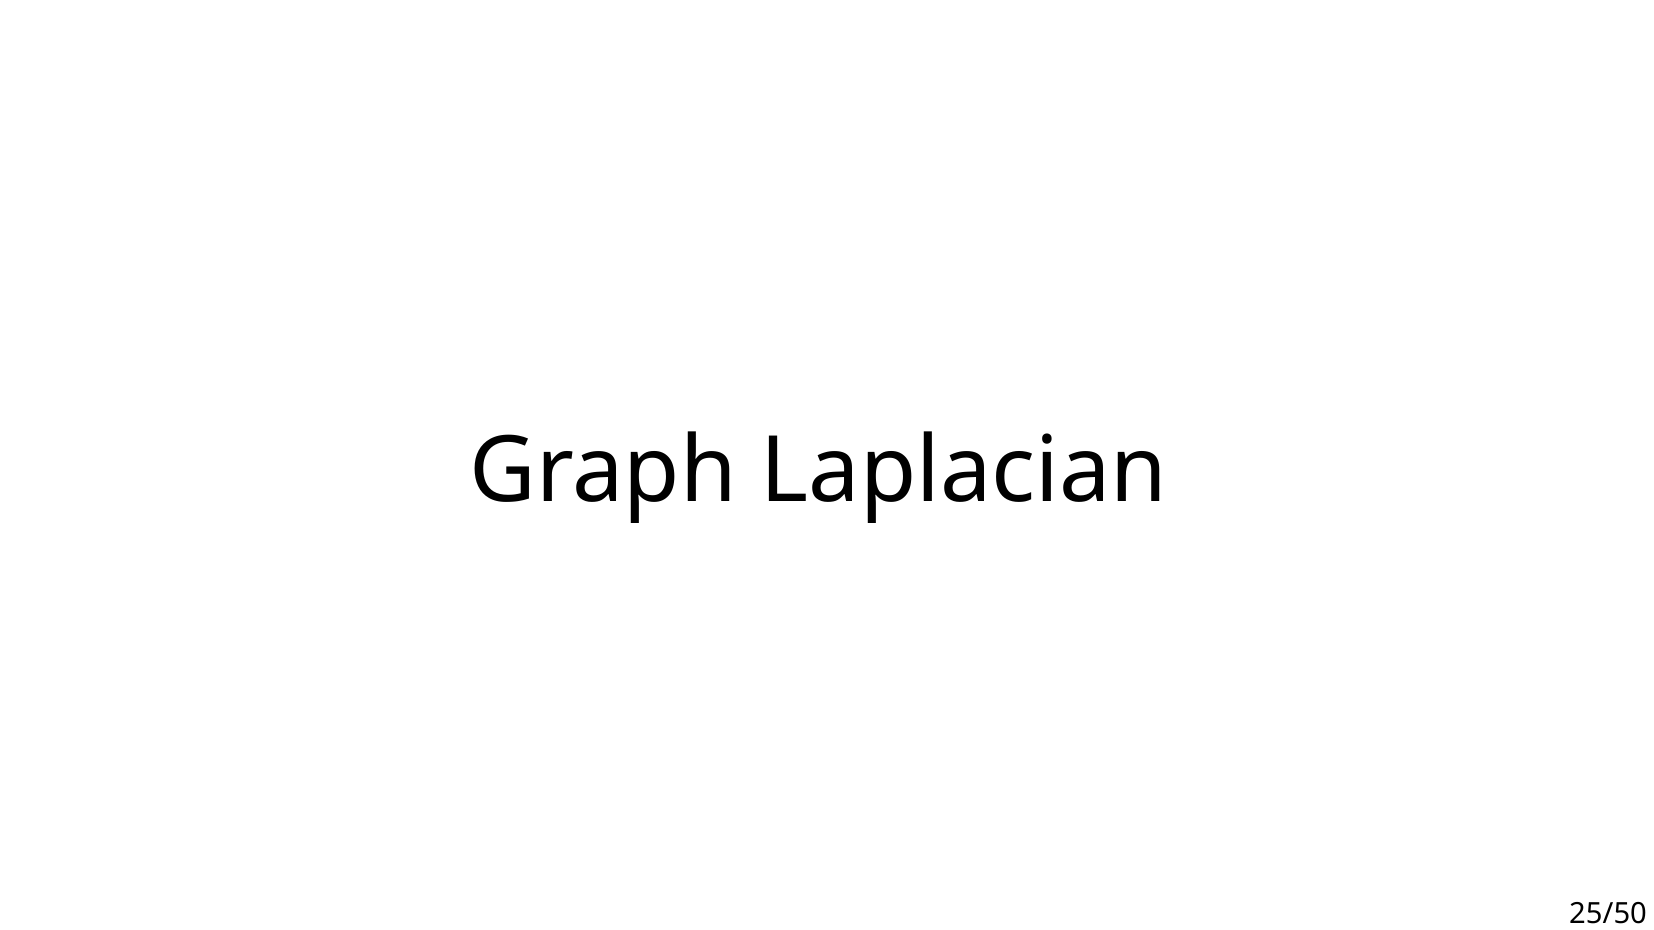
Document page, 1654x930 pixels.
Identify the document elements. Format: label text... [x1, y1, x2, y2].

title Graph Laplacian [75, 362, 1564, 571]
